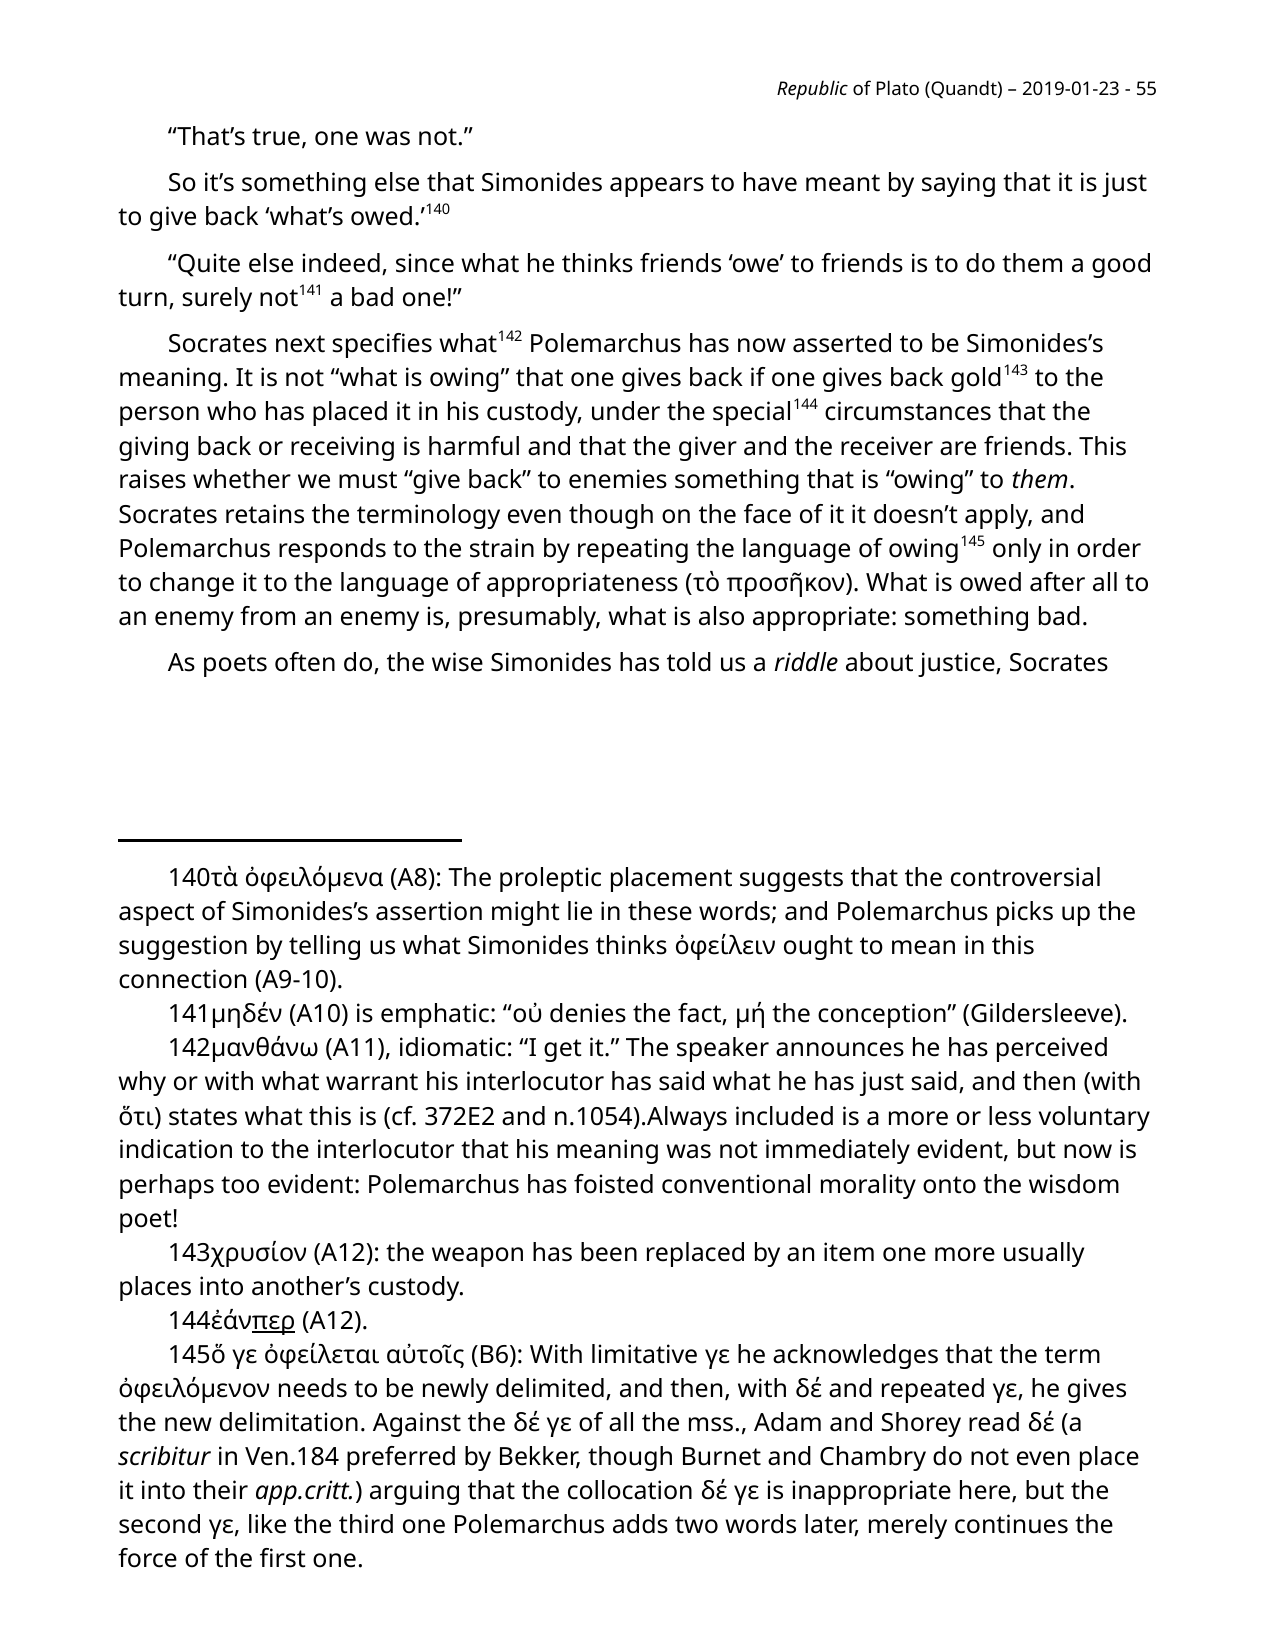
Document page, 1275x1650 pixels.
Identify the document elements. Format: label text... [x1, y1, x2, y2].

text “That’s true, one was not.” [118, 118, 1157, 152]
text χρυσίον (A12): the weapon has been replaced by an item one more usually places into another’s custody. [118, 1234, 1157, 1302]
text ἐάνπερ (A12). [118, 1302, 1157, 1337]
text Socrates next specifies what Polemarchus has now asserted to be Simonides’s meaning. It is not “what is owing” that one gives back if one gives back gold to the person who has placed it in his custody, under the special circumstances that the giving back or receiving is harmful and that the giver and the receiver are friends. This raises whether we must “give back” to enemies something that is “owing” to them. Socrates retains the terminology even though on the face of it it doesn’t apply, and Polemarchus responds to the strain by repeating the language of owing only in order to change it to the language of appropriateness (τὸ προσῆκον). What is owed after all to an enemy from an enemy is, presumably, what is also appropriate: something bad. [118, 326, 1157, 632]
text μανθάνω (A11), idiomatic: “I get it.” The speaker announces he has perceived why or with what warrant his interlocutor has said what he has just said, and then (with ὅτι) states what this is (cf. 372E2 and n.1054).Always included is a more or less voluntary indication to the interlocutor that his meaning was not immediately evident, but now is perhaps too evident: Polemarchus has foisted conventional morality onto the wisdom poet! [118, 1030, 1157, 1234]
text μηδέν (A10) is emphatic: “οὐ denies the fact, μή the conception” (Gildersleeve). [118, 996, 1157, 1030]
text So it’s something else that Simonides appears to have meant by saying that it is just to give back ‘what’s owed.’ [118, 165, 1157, 233]
text As poets often do, the wise Simonides has told us a riddle about justice, Socrates feigns suddenly to realize. What he was meaning now appears to be that rendering the appropriate thing to each person is just, though he used the word “owing” for this. [118, 645, 1157, 679]
text τὰ ὀφειλόμενα (A8): The proleptic placement suggests that the controversial aspect of Simonides’s assertion might lie in these words; and Polemarchus picks up the suggestion by telling us what Simonides thinks ὀφείλειν ought to mean in this connection (A9-10). [118, 860, 1157, 996]
text “Quite else indeed, since what he thinks friends ‘owe’ to friends is to do them a good turn, surely not a bad one!” [118, 245, 1157, 313]
text ὅ γε ὀφείλεται αὐτοῖς (B6): With limitative γε he acknowledges that the term ὀφειλόμενον needs to be newly delimited, and then, with δέ and repeated γε, he gives the new delimitation. Against the δέ γε of all the mss., Adam and Shorey read δέ (a scribitur in Ven.184 preferred by Bekker, though Burnet and Chambry do not even place it into their app.critt.) arguing that the collocation δέ γε is inappropriate here, but the second γε, like the third one Polemarchus adds two words later, merely continues the force of the first one. [118, 1337, 1157, 1575]
